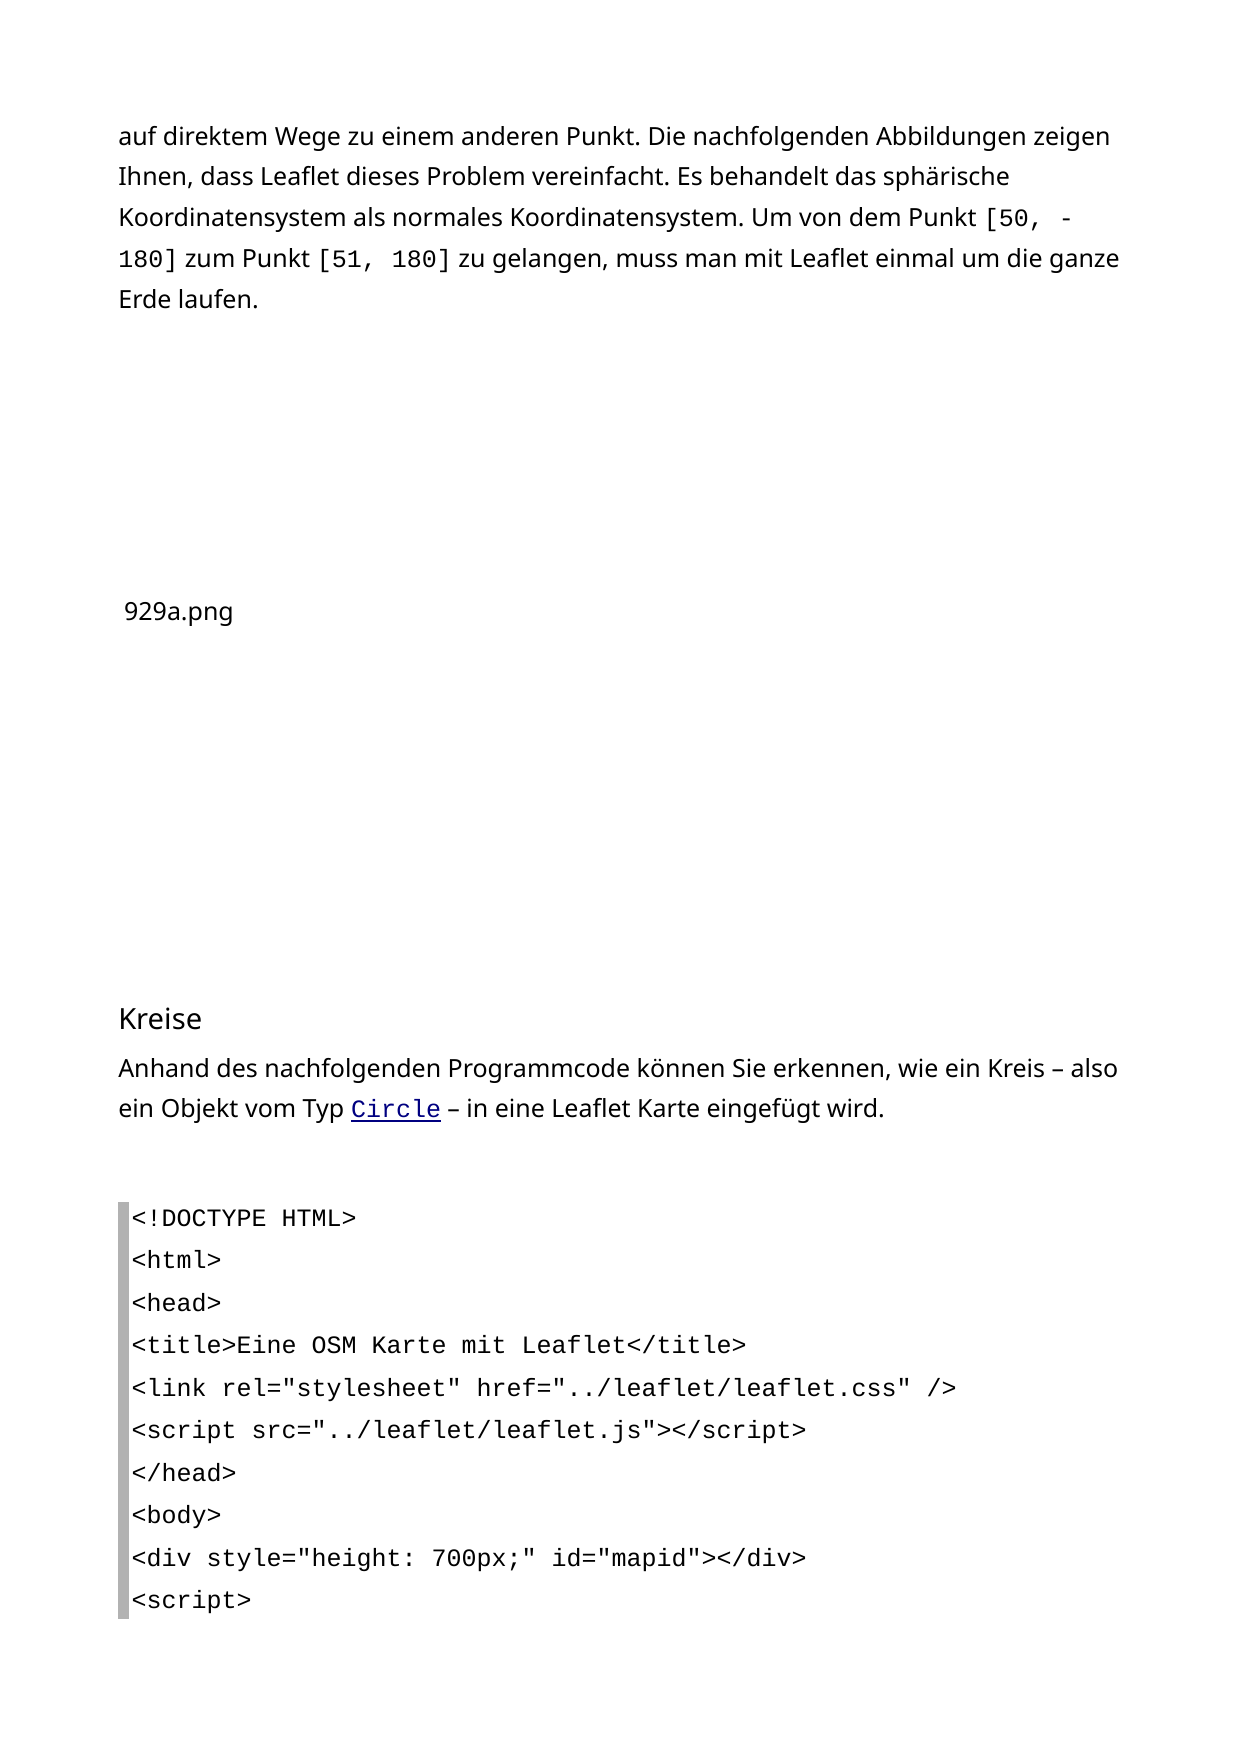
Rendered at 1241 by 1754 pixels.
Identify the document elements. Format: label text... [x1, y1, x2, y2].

table_header 929a.png [118, 337, 620, 634]
table_cell [620, 634, 1122, 930]
table_cell [118, 634, 620, 930]
text Anhand des nachfolgenden Programmcode können Sie erkennen, wie ein Kreis – also ein Objekt vom Typ Circle – in eine Leaflet Karte eingefügt wird. [118, 1050, 1122, 1125]
text <html> [129, 1245, 1122, 1276]
text <head> [129, 1287, 1122, 1318]
text <title>Eine OSM Karte mit Leaflet</title> [129, 1330, 1122, 1361]
text <body> [129, 1500, 1122, 1531]
text <div style="height: 700px;" id="mapid"></div> [129, 1542, 1122, 1573]
subtitle Kreise [118, 998, 1122, 1038]
text <!DOCTYPE HTML> [129, 1202, 1122, 1233]
text </head> [129, 1457, 1122, 1488]
table_header [620, 337, 1122, 634]
text auf direktem Wege zu einem anderen Punkt. Die nachfolgenden Abbildungen zeigen Ihnen, dass Leaflet dieses Problem vereinfacht. Es behandelt das sphärische Koordinatensystem als normales Koordinatensystem. Um von dem Punkt [50, -180] zum Punkt [51, 180] zu gelangen, muss man mit Leaflet einmal um die ganze Erde laufen. [118, 118, 1122, 316]
text <link rel="stylesheet" href="../leaflet/leaflet.css" /> [129, 1372, 1122, 1403]
text <script src="../leaflet/leaflet.js"></script> [129, 1415, 1122, 1446]
text <script> [129, 1585, 1122, 1619]
